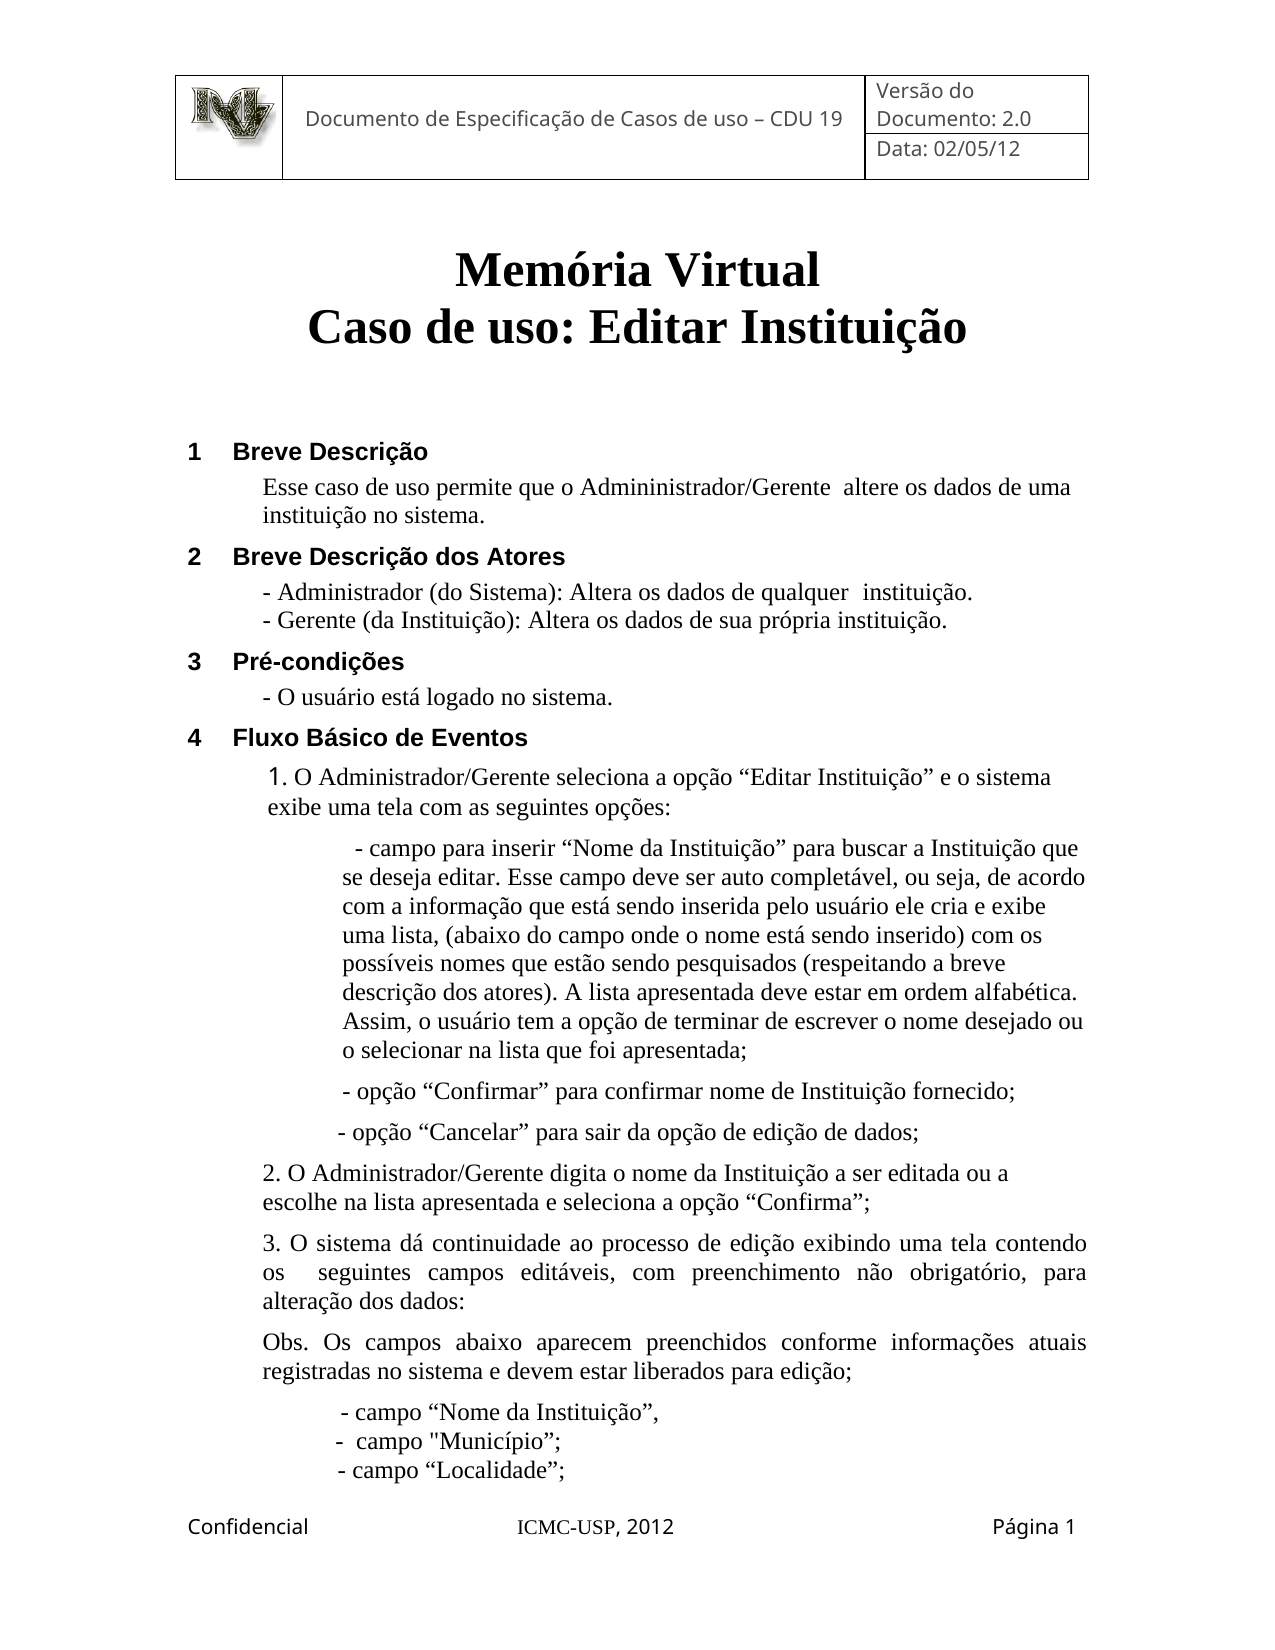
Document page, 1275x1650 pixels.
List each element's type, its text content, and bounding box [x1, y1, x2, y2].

subtitle Pré-condições [187, 647, 1087, 676]
list - campo "Município”; [332, 1426, 1087, 1455]
title Memória Virtual Caso de uso: Editar Instituição [187, 239, 1087, 354]
subtitle Breve Descrição dos Atores [187, 542, 1087, 571]
list - opção “Cancelar” para sair da opção de edição de dados; [300, 1117, 1087, 1146]
picture [186, 76, 277, 151]
list 3. O sistema dá continuidade ao processo de edição exibindo uma tela contendo os seguintes campos editáveis, com preenchimento não obrigatório, para alteração dos dados: [244, 1228, 1087, 1315]
list Obs. Os campos abaixo aparecem preenchidos conforme informações atuais registradas no sistema e devem estar liberados para edição; [244, 1327, 1087, 1385]
subtitle Breve Descrição [187, 437, 1087, 466]
text - Gerente (da Instituição): Altera os dados de sua própria instituição. [187, 606, 1087, 634]
subtitle Fluxo Básico de Eventos [187, 723, 1087, 752]
text - Administrador (do Sistema): Altera os dados de qualquer instituição. [187, 577, 1087, 606]
list - campo “Nome da Instituição”, [332, 1397, 1087, 1426]
list - campo “Localidade”; [187, 1455, 1087, 1483]
list 2. O Administrador/Gerente digita o nome da Instituição a ser editada ou a escolhe na lista apresentada e seleciona a opção “Confirma”; [225, 1158, 1087, 1216]
text - O usuário está logado no sistema. [262, 682, 1087, 711]
list - opção “Confirmar” para confirmar nome de Instituição fornecido; [342, 1076, 1087, 1105]
list 1. O Administrador/Gerente seleciona a opção “Editar Instituição” e o sistema exibe uma tela com as seguintes opções: [230, 758, 1087, 821]
text Esse caso de uso permite que o Admininistrador/Gerente altere os dados de uma instituição no sistema. [262, 472, 1087, 529]
list - campo para inserir “Nome da Instituição” para buscar a Instituição que se deseja editar. Esse campo deve ser auto completável, ou seja, de acordo com a informação que está sendo inserida pelo usuário ele cria e exibe uma lista, (abaixo do campo onde o nome está sendo inserido) com os possíveis nomes que estão sendo pesquisados (respeitando a breve descrição dos atores). A lista apresentada deve estar em ordem alfabética. Assim, o usuário tem a opção de terminar de escrever o nome desejado ou o selecionar na lista que foi apresentada; [342, 833, 1087, 1063]
